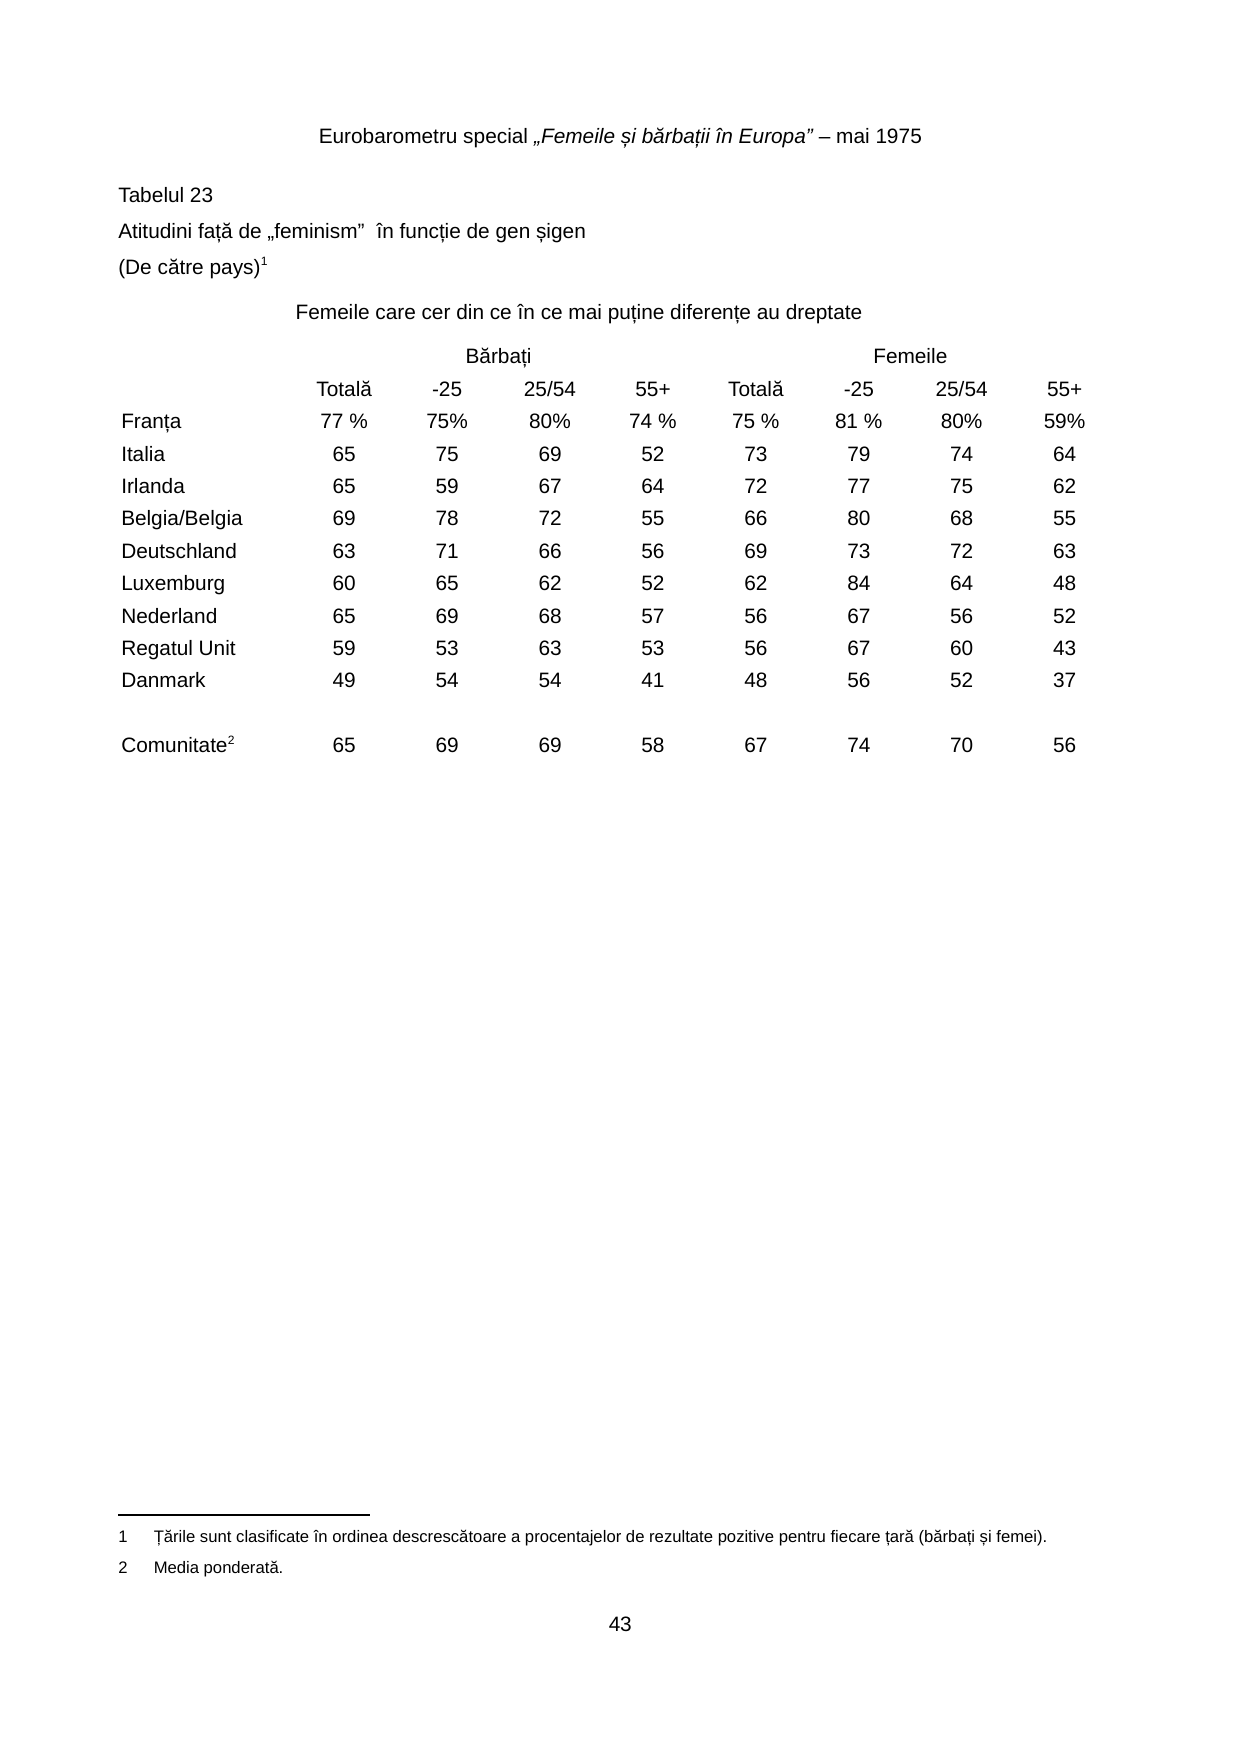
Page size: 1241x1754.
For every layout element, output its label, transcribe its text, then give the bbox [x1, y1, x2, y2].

table_cell [293, 696, 395, 729]
table_cell Italia [118, 437, 292, 470]
table_cell 65 [395, 567, 498, 599]
table_header [118, 284, 292, 340]
table_cell [118, 373, 292, 405]
table_cell 74 [807, 729, 910, 761]
table_cell 63 [1013, 535, 1116, 567]
table_cell 69 [704, 535, 807, 567]
table_cell 72 [704, 470, 807, 502]
table_cell 66 [704, 502, 807, 534]
table_cell 56 [704, 599, 807, 632]
table_cell 54 [395, 664, 498, 696]
table_cell 74 [910, 437, 1013, 470]
table_cell 62 [498, 567, 601, 599]
table_cell 48 [704, 664, 807, 696]
table_cell 72 [498, 502, 601, 534]
table_cell 56 [704, 632, 807, 664]
table_cell 56 [807, 664, 910, 696]
table_cell 37 [1013, 664, 1116, 696]
table_cell 65 [293, 437, 395, 470]
table_cell Belgia/Belgia [118, 502, 292, 534]
text (De către pays) [118, 254, 1122, 278]
table_cell Totală [704, 373, 807, 405]
table_cell 68 [910, 502, 1013, 534]
table_cell 55+ [601, 373, 704, 405]
text Tabelul 23 [118, 183, 1122, 207]
table_cell 60 [910, 632, 1013, 664]
table_cell 55 [601, 502, 704, 534]
table_cell 71 [395, 535, 498, 567]
table_cell 79 [807, 437, 910, 470]
table_cell 75 [395, 437, 498, 470]
table_cell 65 [293, 599, 395, 632]
table_cell Franța [118, 405, 292, 437]
table_cell 62 [1013, 470, 1116, 502]
table_cell Comunitate [118, 729, 292, 761]
table_cell 74 % [601, 405, 704, 437]
table_cell 52 [910, 664, 1013, 696]
table_cell 64 [601, 470, 704, 502]
table_cell 59 [395, 470, 498, 502]
table_cell 64 [910, 567, 1013, 599]
table_cell 55+ [1013, 373, 1116, 405]
table_cell 66 [498, 535, 601, 567]
table_cell 73 [807, 535, 910, 567]
table_cell [704, 696, 807, 729]
table_cell 48 [1013, 567, 1116, 599]
table_cell 67 [807, 632, 910, 664]
table_cell 49 [293, 664, 395, 696]
table_cell [118, 696, 292, 729]
table_cell 60 [293, 567, 395, 599]
table_cell 52 [1013, 599, 1116, 632]
table_cell 52 [601, 437, 704, 470]
table_header Femeile care cer din ce în ce mai puține diferențe au dreptate [293, 284, 1116, 340]
table_cell 65 [293, 470, 395, 502]
table_cell 81 % [807, 405, 910, 437]
table_cell 62 [704, 567, 807, 599]
table_cell 69 [395, 729, 498, 761]
table_cell 69 [395, 599, 498, 632]
table_cell 78 [395, 502, 498, 534]
table_cell 52 [601, 567, 704, 599]
table_cell 59 [293, 632, 395, 664]
table_cell 75 % [704, 405, 807, 437]
table_cell 64 [1013, 437, 1116, 470]
table_cell 69 [498, 729, 601, 761]
table_cell 67 [498, 470, 601, 502]
table_cell 80% [498, 405, 601, 437]
table_cell 63 [498, 632, 601, 664]
table_cell Deutschland [118, 535, 292, 567]
table_cell [910, 696, 1013, 729]
table_cell 56 [1013, 729, 1116, 761]
table_cell 73 [704, 437, 807, 470]
table_cell 56 [910, 599, 1013, 632]
table_cell 56 [601, 535, 704, 567]
table_cell 55 [1013, 502, 1116, 534]
table_cell 53 [601, 632, 704, 664]
table_cell [1013, 696, 1116, 729]
table_cell [395, 696, 498, 729]
table_cell 77 % [293, 405, 395, 437]
table_cell 41 [601, 664, 704, 696]
table_cell [498, 696, 601, 729]
table_cell 70 [910, 729, 1013, 761]
table_cell 69 [293, 502, 395, 534]
table_cell 80% [910, 405, 1013, 437]
table_cell 75 [910, 470, 1013, 502]
text Țările sunt clasificate în ordinea descrescătoare a procentajelor de rezultate pozitive pentru fiecare țară (bărbați și femei). [118, 1527, 1122, 1546]
table_cell 59% [1013, 405, 1116, 437]
table_cell Luxemburg [118, 567, 292, 599]
table_cell [118, 340, 292, 372]
table_cell 67 [807, 599, 910, 632]
table_cell 25/54 [910, 373, 1013, 405]
table_cell 57 [601, 599, 704, 632]
table_cell Bărbați [293, 340, 704, 372]
table_cell 58 [601, 729, 704, 761]
table_cell Totală [293, 373, 395, 405]
table_cell -25 [807, 373, 910, 405]
text Atitudini față de „feminism” în funcție de gen șigen [118, 219, 1122, 243]
table_cell 67 [704, 729, 807, 761]
table_cell 80 [807, 502, 910, 534]
table_cell 75% [395, 405, 498, 437]
table_cell 65 [293, 729, 395, 761]
table_cell Femeile [704, 340, 1116, 372]
table_cell 53 [395, 632, 498, 664]
table_cell -25 [395, 373, 498, 405]
table_cell [601, 696, 704, 729]
table_cell [807, 696, 910, 729]
table_cell Danmark [118, 664, 292, 696]
table_cell 68 [498, 599, 601, 632]
table_cell 77 [807, 470, 910, 502]
table_cell Nederland [118, 599, 292, 632]
table_cell Regatul Unit [118, 632, 292, 664]
table_cell 25/54 [498, 373, 601, 405]
table_cell 69 [498, 437, 601, 470]
table_cell Irlanda [118, 470, 292, 502]
table_cell 63 [293, 535, 395, 567]
table_cell 72 [910, 535, 1013, 567]
table_cell 43 [1013, 632, 1116, 664]
table_cell 84 [807, 567, 910, 599]
table_cell 54 [498, 664, 601, 696]
